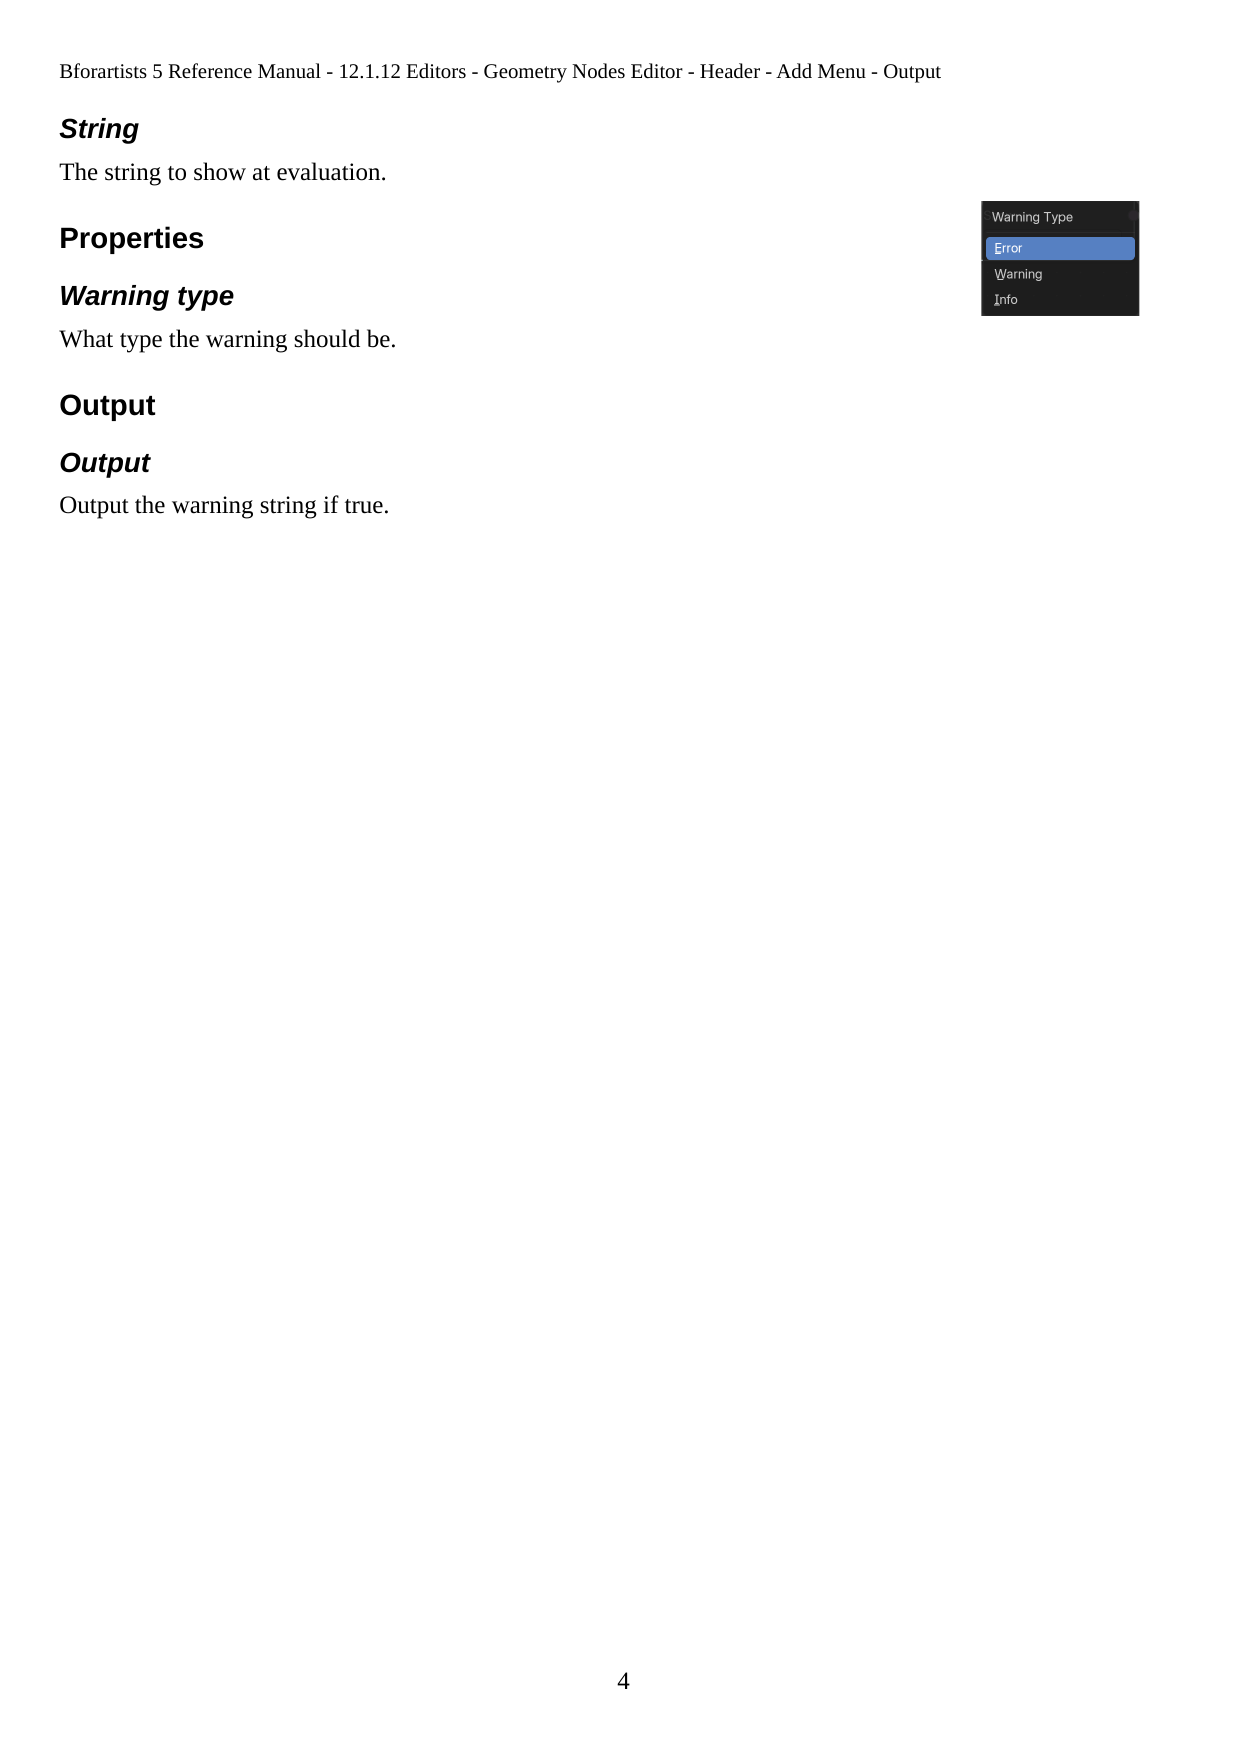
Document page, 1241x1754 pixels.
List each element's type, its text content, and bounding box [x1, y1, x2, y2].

subtitle Warning type [59, 279, 981, 311]
text What type the warning should be. [59, 324, 1181, 352]
text Output the warning string if true. [59, 491, 1181, 519]
picture [981, 201, 1140, 316]
subtitle Properties [59, 221, 981, 254]
text The string to show at evaluation. [59, 157, 1181, 186]
subtitle Output [59, 446, 1181, 478]
subtitle String [59, 113, 1181, 144]
subtitle [1140, 279, 1181, 311]
subtitle Output [59, 387, 1181, 421]
subtitle [1140, 221, 1181, 254]
